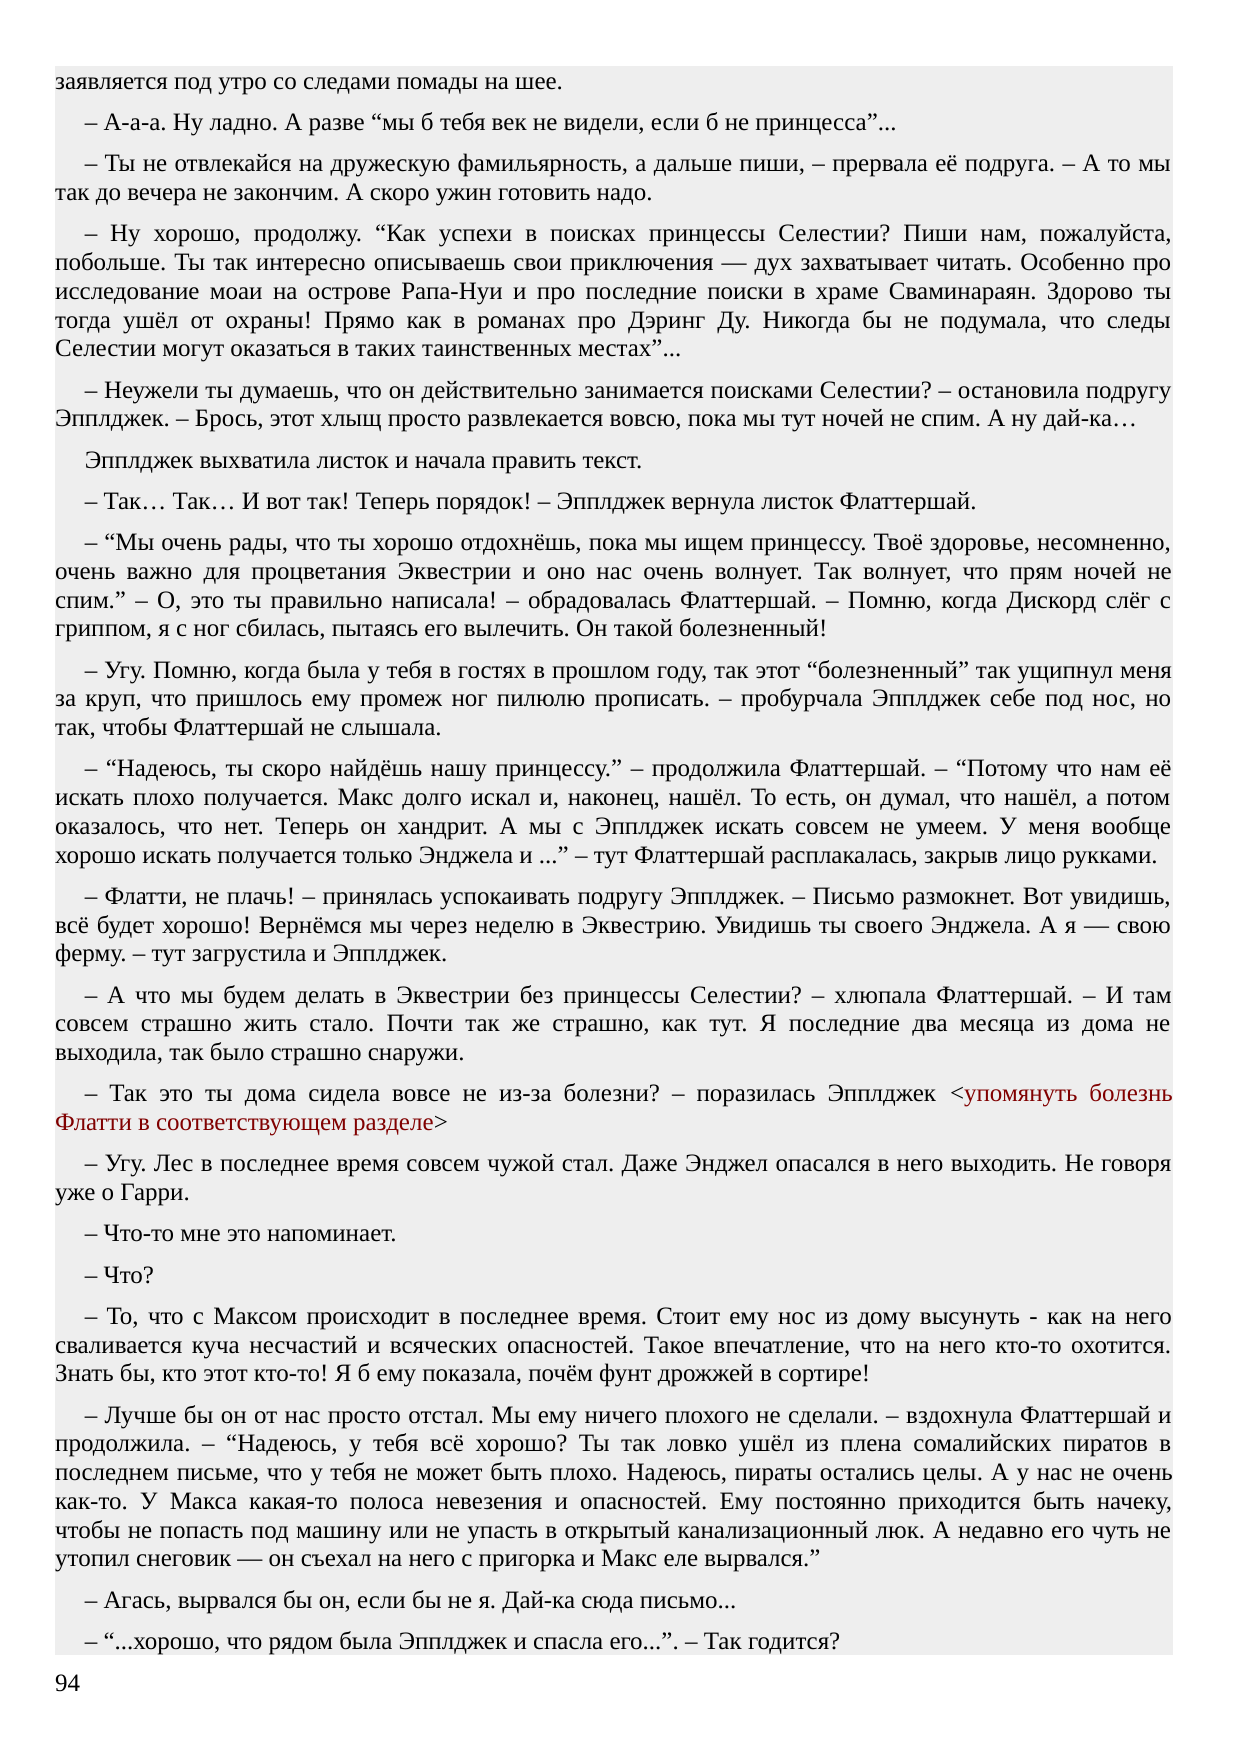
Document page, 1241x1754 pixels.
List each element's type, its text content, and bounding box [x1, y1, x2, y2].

text – Ты не отвлекайся на дружескую фамильярность, а дальше пиши, – прервала её подруга. – А то мы так до вечера не закончим. А скоро ужин готовить надо. [55, 148, 1173, 206]
text – То, что с Максом происходит в последнее время. Стоит ему нос из дому высунуть - как на него сваливается куча несчастий и всяческих опасностей. Такое впечатление, что на него кто-то охотится. Знать бы, кто этот кто-то! Я б ему показала, почём фунт дрожжей в сортире! [55, 1301, 1173, 1387]
text – Так это ты дома сидела вовсе не из-за болезни? – поразилась Эпплджек <упомянуть болезнь Флатти в соответствующем разделе> [55, 1078, 1173, 1136]
text – Лучше бы он от нас просто отстал. Мы ему ничего плохого не сделали. – вздохнула Флаттершай и продолжила. – “Надеюсь, у тебя всё хорошо? Ты так ловко ушёл из плена сомалийских пиратов в последнем письме, что у тебя не может быть плохо. Надеюсь, пираты остались целы. А у нас не очень как-то. У Макса какая-то полоса невезения и опасностей. Ему постоянно приходится быть начеку, чтобы не попасть под машину или не упасть в открытый канализационный люк. А недавно его чуть не утопил снеговик — он съехал на него с пригорка и Макс еле вырвался.” [55, 1400, 1173, 1572]
text – Что? [55, 1260, 1173, 1288]
text – Угу. Помню, когда была у тебя в гостях в прошлом году, так этот “болезненный” так ущипнул меня за круп, что пришлось ему промеж ног пилюлю прописать. – пробурчала Эпплджек себе под нос, но так, чтобы Флаттершай не слышала. [55, 655, 1173, 741]
text Эпплджек выхватила листок и начала править текст. [55, 445, 1173, 473]
text – Что-то мне это напоминает. [55, 1218, 1173, 1247]
text – Агась, вырвался бы он, если бы не я. Дай-ка сюда письмо... [55, 1585, 1173, 1613]
text – “Надеюсь, ты скоро найдёшь нашу принцессу.” – продолжила Флаттершай. – “Потому что нам её искать плохо получается. Макс долго искал и, наконец, нашёл. То есть, он думал, что нашёл, а потом оказалось, что нет. Теперь он хандрит. А мы с Эпплджек искать совсем не умеем. У меня вообще хорошо искать получается только Энджела и ...” – тут Флаттершай расплакалась, закрыв лицо рукками. [55, 753, 1173, 868]
text – Неужели ты думаешь, что он действительно занимается поисками Селестии? – остановила подругу Эпплджек. – Брось, этот хлыщ просто развлекается вовсю, пока мы тут ночей не спим. А ну дай-ка… [55, 375, 1173, 432]
text – Угу. Лес в последнее время совсем чужой стал. Даже Энджел опасался в него выходить. Не говоря уже о Гарри. [55, 1148, 1173, 1206]
text – Флатти, не плачь! – принялась успокаивать подругу Эпплджек. – Письмо размокнет. Вот увидишь, всё будет хорошо! Вернёмся мы через неделю в Эквестрию. Увидишь ты своего Энджела. А я — свою ферму. – тут загрустила и Эпплджек. [55, 881, 1173, 967]
text – “Мы очень рады, что ты хорошо отдохнёшь, пока мы ищем принцессу. Твоё здоровье, несомненно, очень важно для процветания Эквестрии и оно нас очень волнует. Так волнует, что прям ночей не спим.” – О, это ты правильно написала! – обрадовалась Флаттершай. – Помню, когда Дискорд слёг с гриппом, я с ног сбилась, пытаясь его вылечить. Он такой болезненный! [55, 527, 1173, 642]
text – А-а-а. Ну ладно. А разве “мы б тебя век не видели, если б не принцесса”... [55, 107, 1173, 136]
text – “...хорошо, что рядом была Эпплджек и спасла его...”. – Так годится? [55, 1626, 1173, 1655]
text – Так… Так… И вот так! Теперь порядок! – Эпплджек вернула листок Флаттершай. [55, 486, 1173, 515]
text – А что мы будем делать в Эквестрии без принцессы Селестии? – хлюпала Флаттершай. – И там совсем страшно жить стало. Почти так же страшно, как тут. Я последние два месяца из дома не выходила, так было страшно снаружи. [55, 980, 1173, 1066]
text заявляется под утро со следами помады на шее. [55, 66, 1173, 95]
text – Ну хорошо, продолжу. “Как успехи в поисках принцессы Селестии? Пиши нам, пожалуйста, побольше. Ты так интересно описываешь свои приключения — дух захватывает читать. Особенно про исследование моаи на острове Рапа-Нуи и про последние поиски в храме Сваминараян. Здорово ты тогда ушёл от охраны! Прямо как в романах про Дэринг Ду. Никогда бы не подумала, что следы Селестии могут оказаться в таких таинственных местах”... [55, 218, 1173, 362]
